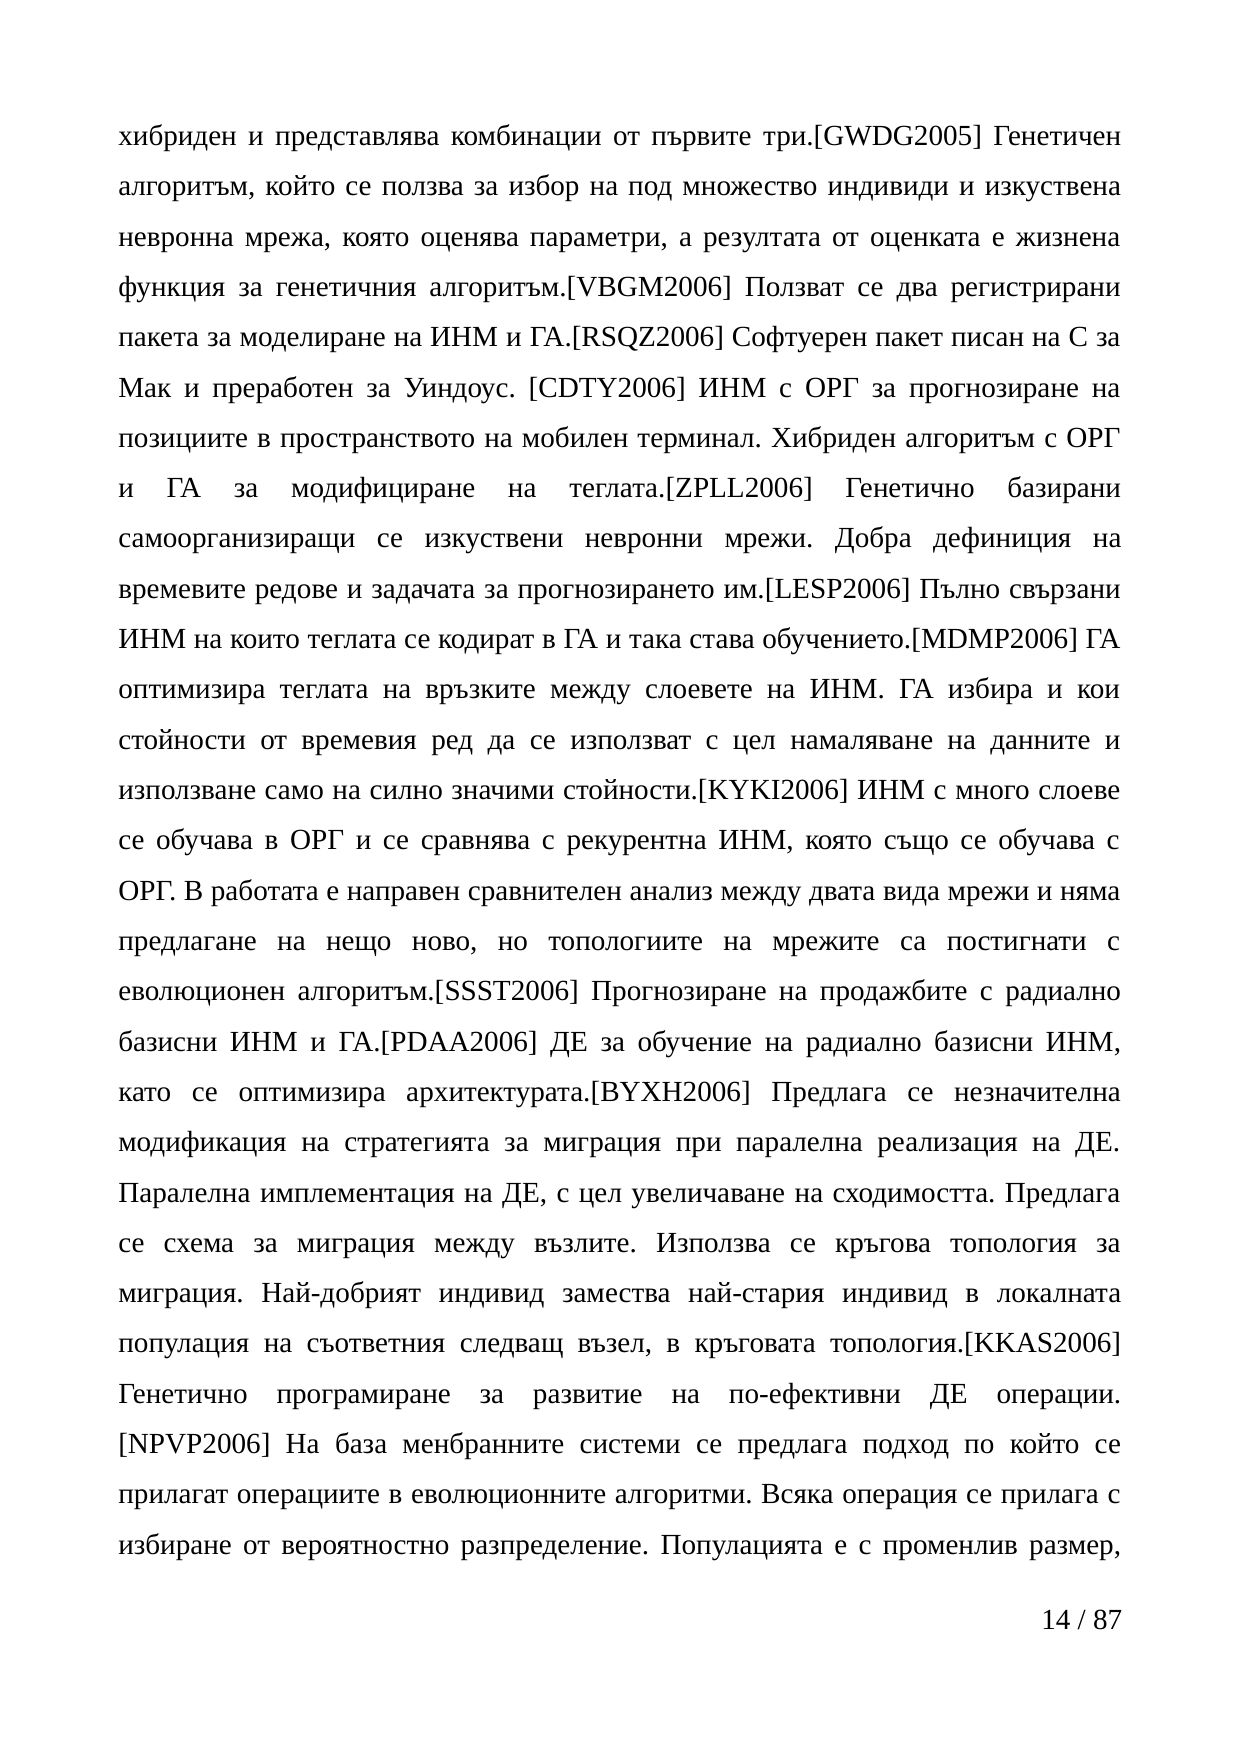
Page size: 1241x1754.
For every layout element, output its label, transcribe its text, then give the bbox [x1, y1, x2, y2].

text хибриден и представлява комбинации от първите три.[GWDG2005] Генетичен алгоритъм, който се ползва за избор на под множество индивиди и изкуствена невронна мрежа, която оценява параметри, а резултата от оценката е жизнена функция за генетичния алгоритъм.[VBGM2006] Ползват се два регистрирани пакета за моделиране на ИНМ и ГА.[RSQZ2006] Софтуерен пакет писан на С за Мак и преработен за Уиндоус. [CDTY2006] ИНМ с ОРГ за прогнозиране на позициите в пространството на мобилен терминал. Хибриден алгоритъм с ОРГ и ГА за модифициране на теглата.[ZPLL2006] Генетично базирани самоорганизиращи се изкуствени невронни мрежи. Добра дефиниция на времевите редове и задачата за прогнозирането им.[LESP2006] Пълно свързани ИНМ на които теглата се кодират в ГА и така става обучението.[MDMP2006] ГА оптимизира теглата на връзките между слоевете на ИНМ. ГА избира и кои стойности от времевия ред да се използват с цел намаляване на данните и използване само на силно значими стойности.[KYKI2006] ИНМ с много слоеве се обучава в ОРГ и се сравнява с рекурентна ИНМ, която също се обучава с ОРГ. В работата е направен сравнителен анализ между двата вида мрежи и няма предлагане на нещо ново, но топологиите на мрежите са постигнати с еволюционен алгоритъм.[SSST2006] Прогнозиране на продажбите с радиално базисни ИНМ и ГА.[PDAA2006] ДЕ за обучение на радиално базисни ИНМ, като се оптимизира архитектурата.[BYXH2006] Предлага се незначителна модификация на стратегията за миграция при паралелна реализация на ДЕ. Паралелна имплементация на ДЕ, с цел увеличаване на сходимостта. Предлага се схема за миграция между възлите. Използва се кръгова топология за миграция. Най-добрият индивид замества най-стария индивид в локалната популация на съответния следващ възел, в кръговата топология.[KKAS2006] Генетично програмиране за развитие на по-ефективни ДЕ операции.[NPVP2006] На база менбранните системи се предлага подход по който се прилагат операциите в еволюционните алгоритми. Всяка операция се прилага с избиране от вероятностно разпределение. Популацията е с променлив размер, [118, 118, 1122, 1560]
